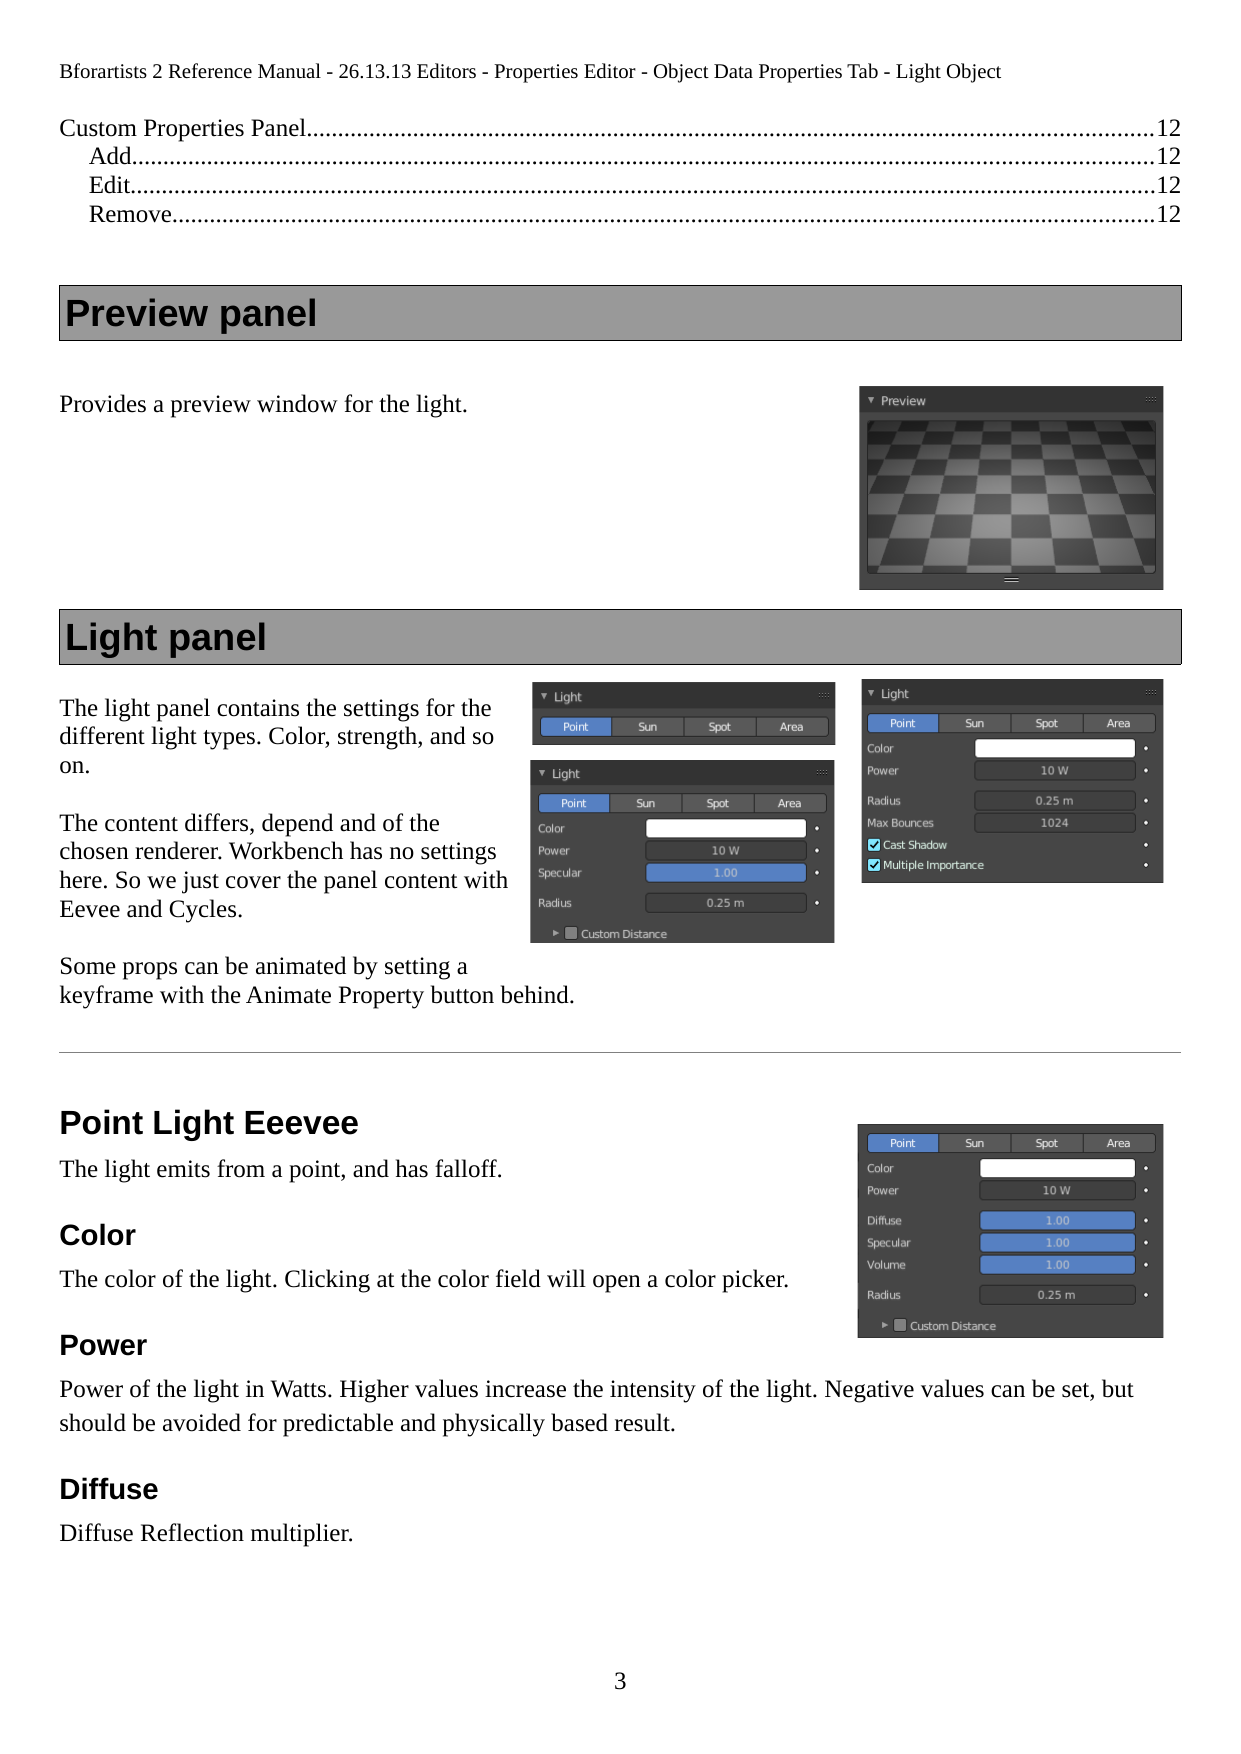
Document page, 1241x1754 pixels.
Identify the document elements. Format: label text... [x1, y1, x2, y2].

text [835, 808, 1181, 923]
table_header Light panel [60, 610, 1181, 664]
picture [530, 760, 835, 943]
text The light emits from a point, and has falloff. [59, 1154, 857, 1183]
text Edit 12 [88, 170, 1181, 199]
subtitle [1164, 1217, 1181, 1251]
picture [532, 682, 836, 745]
table_header Preview panel [60, 286, 1181, 340]
text Diffuse Reflection multiplier. [59, 1518, 1181, 1547]
text Provides a preview window for the light. [59, 389, 859, 418]
subtitle Diffuse [59, 1472, 1181, 1506]
picture [857, 1124, 1164, 1338]
picture [859, 386, 1164, 590]
subtitle Color [59, 1217, 857, 1251]
subtitle Point Light Eeevee [59, 1103, 1181, 1141]
picture [861, 679, 1164, 883]
text Some props can be animated by setting a keyframe with the Animate Property button behind. [59, 951, 1181, 1009]
text The content differs, depend and of the chosen renderer. Workbench has no settings here. So we just cover the panel content with Eevee and Cycles. [59, 808, 530, 923]
text Remove 12 [88, 199, 1181, 228]
text Custom Properties Panel 12 [59, 113, 1181, 141]
subtitle Power [59, 1327, 1181, 1361]
text Power of the light in Watts. Higher values increase the intensity of the light. Negative values can be set, but should be avoided for predictable and physically based result. [59, 1374, 1181, 1437]
text Add 12 [88, 141, 1181, 170]
text The light panel contains the settings for the different light types. Color, strength, and so on. [59, 693, 861, 779]
text The color of the light. Clicking at the color field will open a color picker. [59, 1264, 857, 1292]
